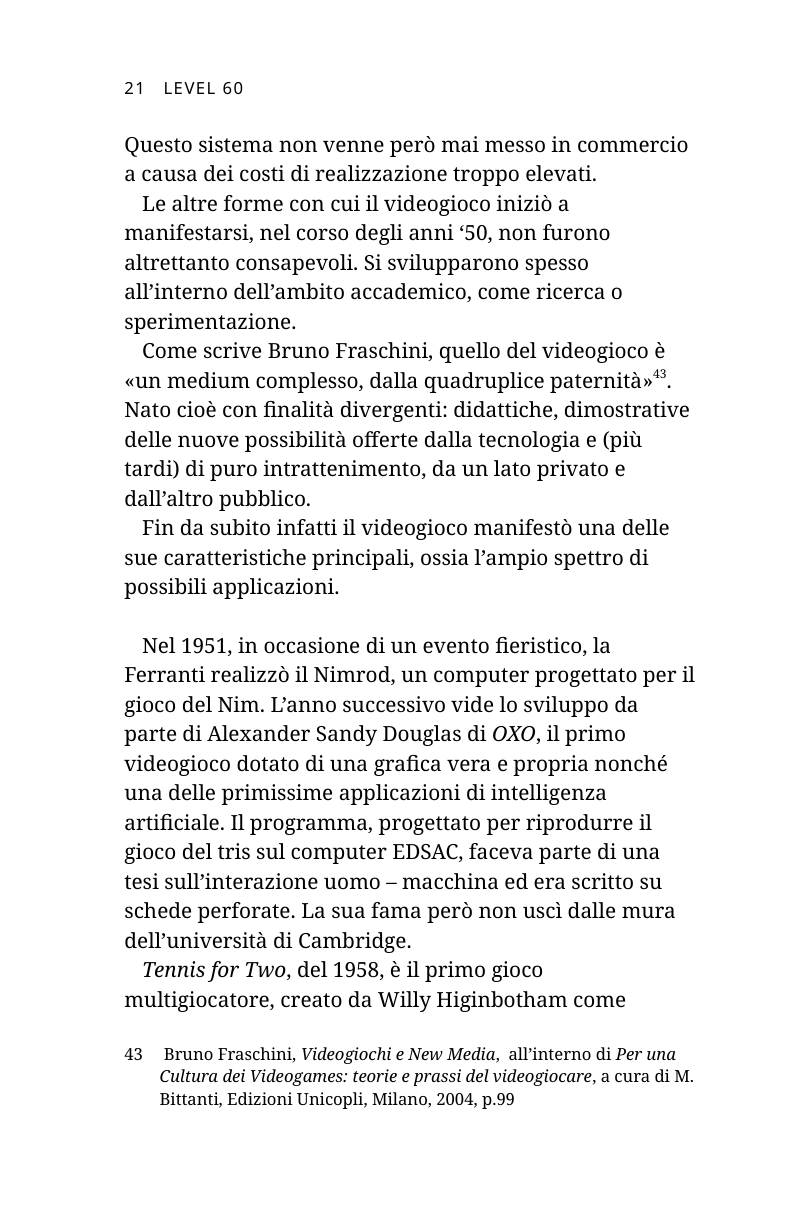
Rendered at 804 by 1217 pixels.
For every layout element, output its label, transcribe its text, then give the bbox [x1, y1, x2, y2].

text Le altre forme con cui il videogioco iniziò a manifestarsi, nel corso degli anni ‘50, non furono altrettanto consapevoli. Si svilupparono spesso all’interno dell’ambito accademico, come ricerca o sperimentazione. [124, 188, 697, 335]
text Come scrive Bruno Fraschini, quello del videogioco è «un medium complesso, dalla quadruplice paternità». Nato cioè con finalità divergenti: didattiche, dimostrative delle nuove possibilità offerte dalla tecnologia e (più tardi) di puro intrattenimento, da un lato privato e dall’altro pubblico. [124, 335, 697, 512]
text Questo sistema non venne però mai messo in commercio a causa dei costi di realizzazione troppo elevati. [124, 129, 697, 188]
text Tennis for Two, del 1958, è il primo gioco multigiocatore, creato da Willy Higinbotham come [124, 954, 697, 1013]
text Nel 1951, in occasione di un evento fieristico, la Ferranti realizzò il Nimrod, un computer progettato per il gioco del Nim. L’anno successivo vide lo sviluppo da parte di Alexander Sandy Douglas di OXO, il primo videogioco dotato di una grafica vera e propria nonché una delle primissime applicazioni di intelligenza artificiale. Il programma, progettato per riprodurre il gioco del tris sul computer EDSAC, faceva parte di una tesi sull’interazione uomo – macchina ed era scritto su schede perforate. La sua fama però non uscì dalle mura dell’università di Cambridge. [124, 630, 697, 954]
text Bruno Fraschini, Videogiochi e New Media, all’interno di Per una Cultura dei Videogames: teorie e prassi del videogiocare, a cura di M. Bittanti, Edizioni Unicopli, Milano, 2004, p.99 [124, 1042, 697, 1110]
text Fin da subito infatti il videogioco manifestò una delle sue caratteristiche principali, ossia l’ampio spettro di possibili applicazioni. [124, 512, 697, 601]
